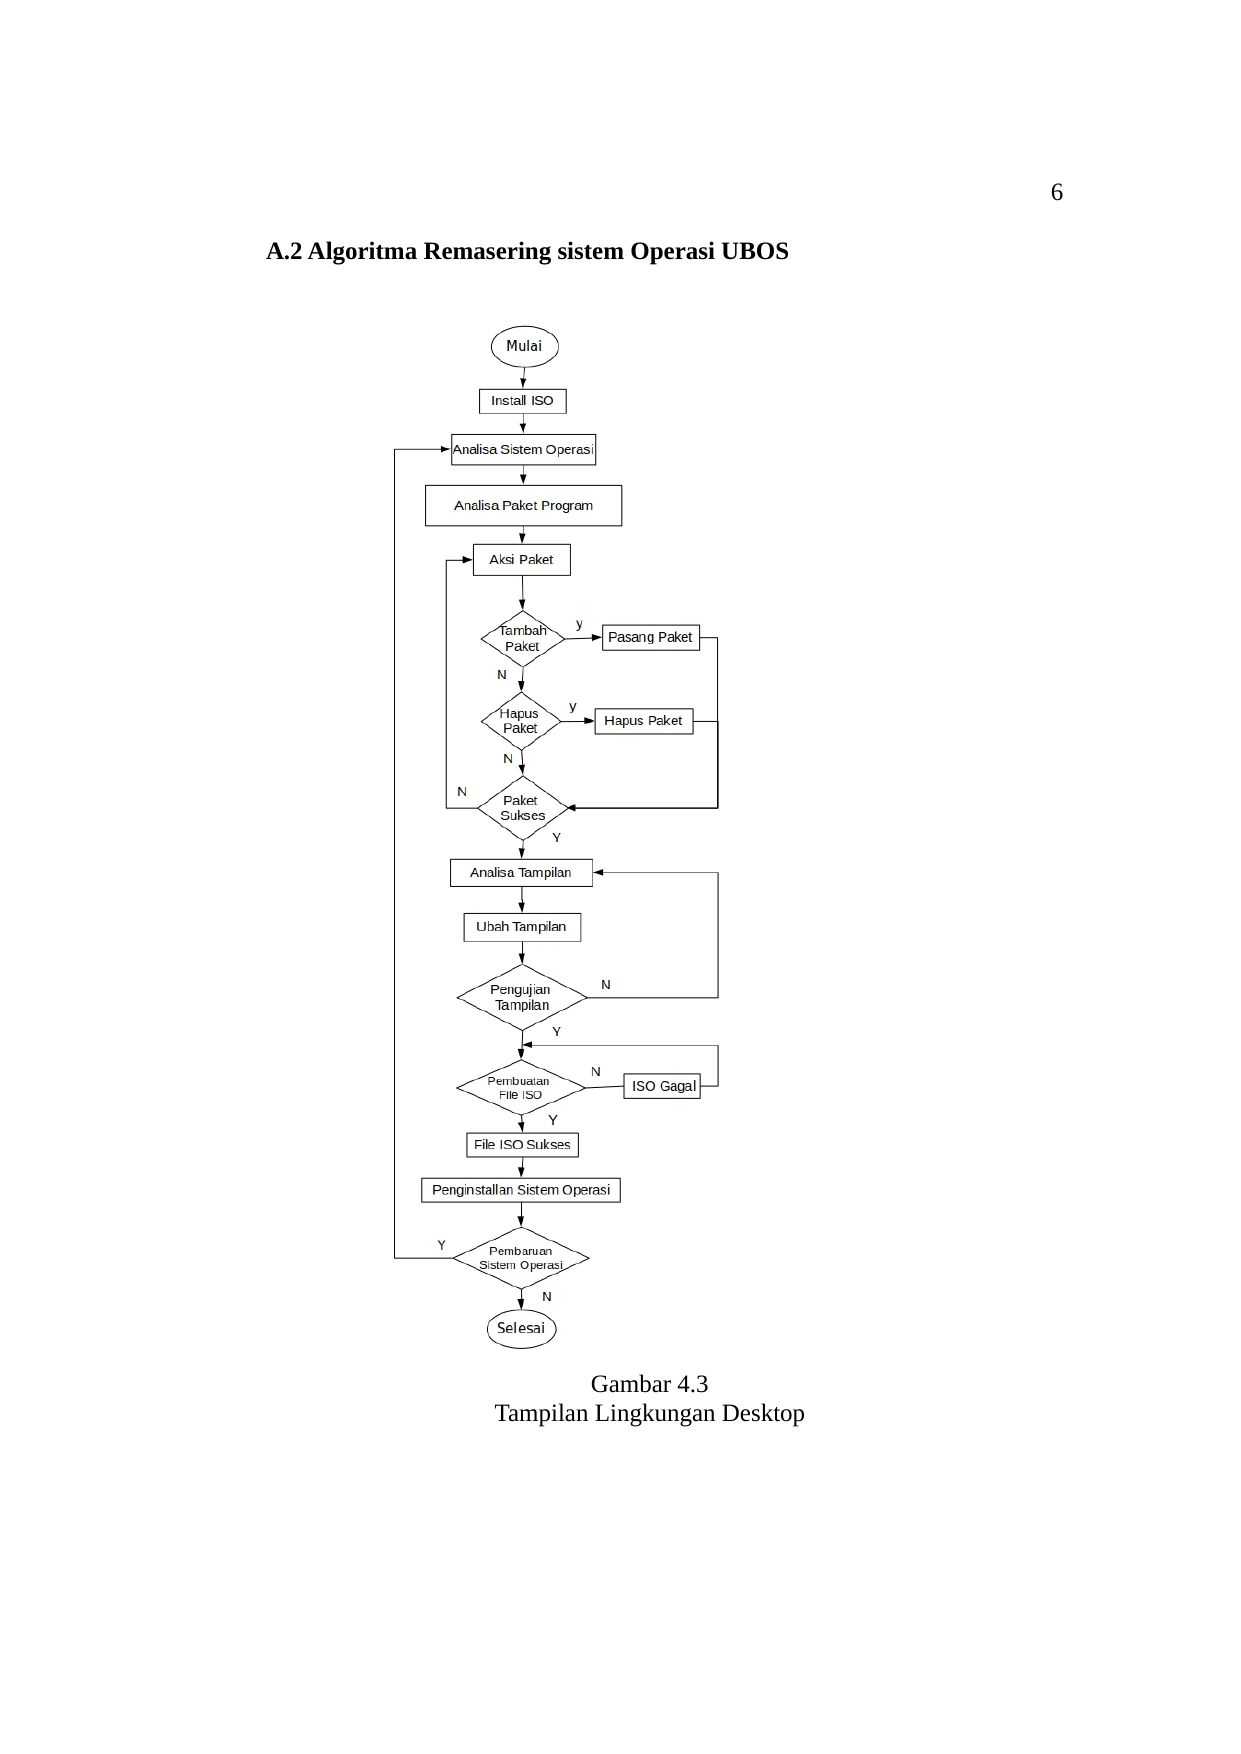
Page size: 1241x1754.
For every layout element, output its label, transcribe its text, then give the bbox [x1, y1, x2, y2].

text Gambar 4.3 [236, 1369, 1063, 1398]
picture [268, 322, 999, 1355]
text A.2 Algoritma Remasering sistem Operasi UBOS [266, 236, 1063, 265]
text Tampilan Lingkungan Desktop [236, 1398, 1063, 1427]
